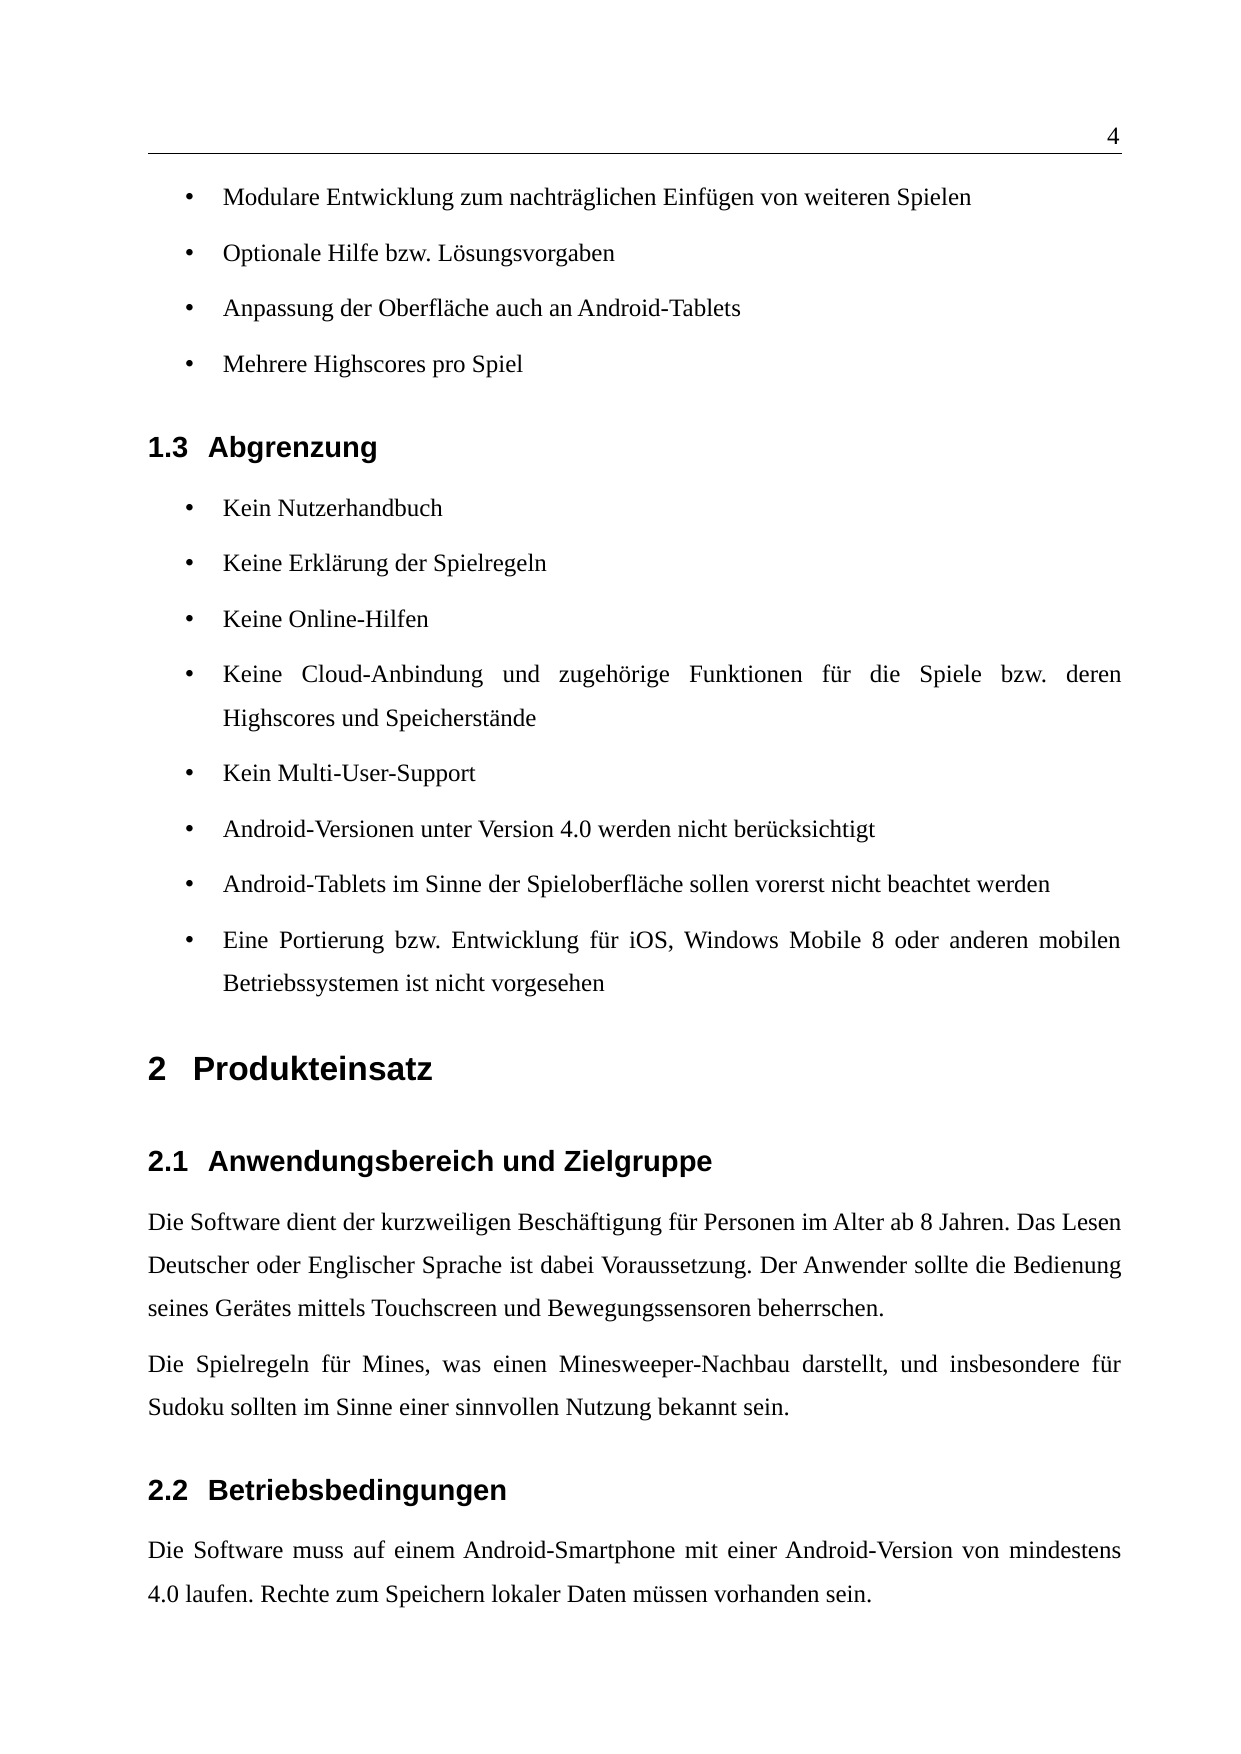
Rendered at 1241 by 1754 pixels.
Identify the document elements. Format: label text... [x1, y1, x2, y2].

subtitle Betriebsbedingungen [148, 1473, 1122, 1506]
subtitle Abgrenzung [148, 430, 1122, 463]
list Keine Erklärung der Spielregeln [185, 548, 1122, 577]
list Kein Multi-User-Support [185, 758, 1122, 787]
list Keine Online-Hilfen [185, 604, 1122, 633]
list Kein Nutzerhandbuch [185, 493, 1122, 521]
list Android-Tablets im Sinne der Spieloberfläche sollen vorerst nicht beachtet werden [185, 869, 1122, 898]
subtitle Anwendungsbereich und Zielgruppe [148, 1144, 1122, 1178]
text Die Spielregeln für Mines, was einen Minesweeper-Nachbau darstellt, und insbesondere für Sudoku sollten im Sinne einer sinnvollen Nutzung bekannt sein. [148, 1349, 1122, 1421]
list Anpassung der Oberfläche auch an Android-Tablets [185, 293, 1122, 322]
subtitle Produkteinsatz [148, 1049, 1122, 1087]
list Eine Portierung bzw. Entwicklung für iOS, Windows Mobile 8 oder anderen mobilen Betriebssystemen ist nicht vorgesehen [185, 925, 1122, 997]
text Die Software muss auf einem Android-Smartphone mit einer Android-Version von mindestens 4.0 laufen. Rechte zum Speichern lokaler Daten müssen vorhanden sein. [148, 1536, 1122, 1607]
text Die Software dient der kurzweiligen Beschäftigung für Personen im Alter ab 8 Jahren. Das Lesen Deutscher oder Englischer Sprache ist dabei Voraussetzung. Der Anwender sollte die Bedienung seines Gerätes mittels Touchscreen und Bewegungssensoren beherrschen. [148, 1207, 1122, 1322]
list Keine Cloud-Anbindung und zugehörige Funktionen für die Spiele bzw. deren Highscores und Speicherstände [185, 659, 1122, 731]
list Android-Versionen unter Version 4.0 werden nicht berücksichtigt [185, 814, 1122, 843]
list Modulare Entwicklung zum nachträglichen Einfügen von weiteren Spielen [185, 182, 1122, 211]
list Optionale Hilfe bzw. Lösungsvorgaben [185, 238, 1122, 267]
list Mehrere Highscores pro Spiel [185, 349, 1122, 378]
